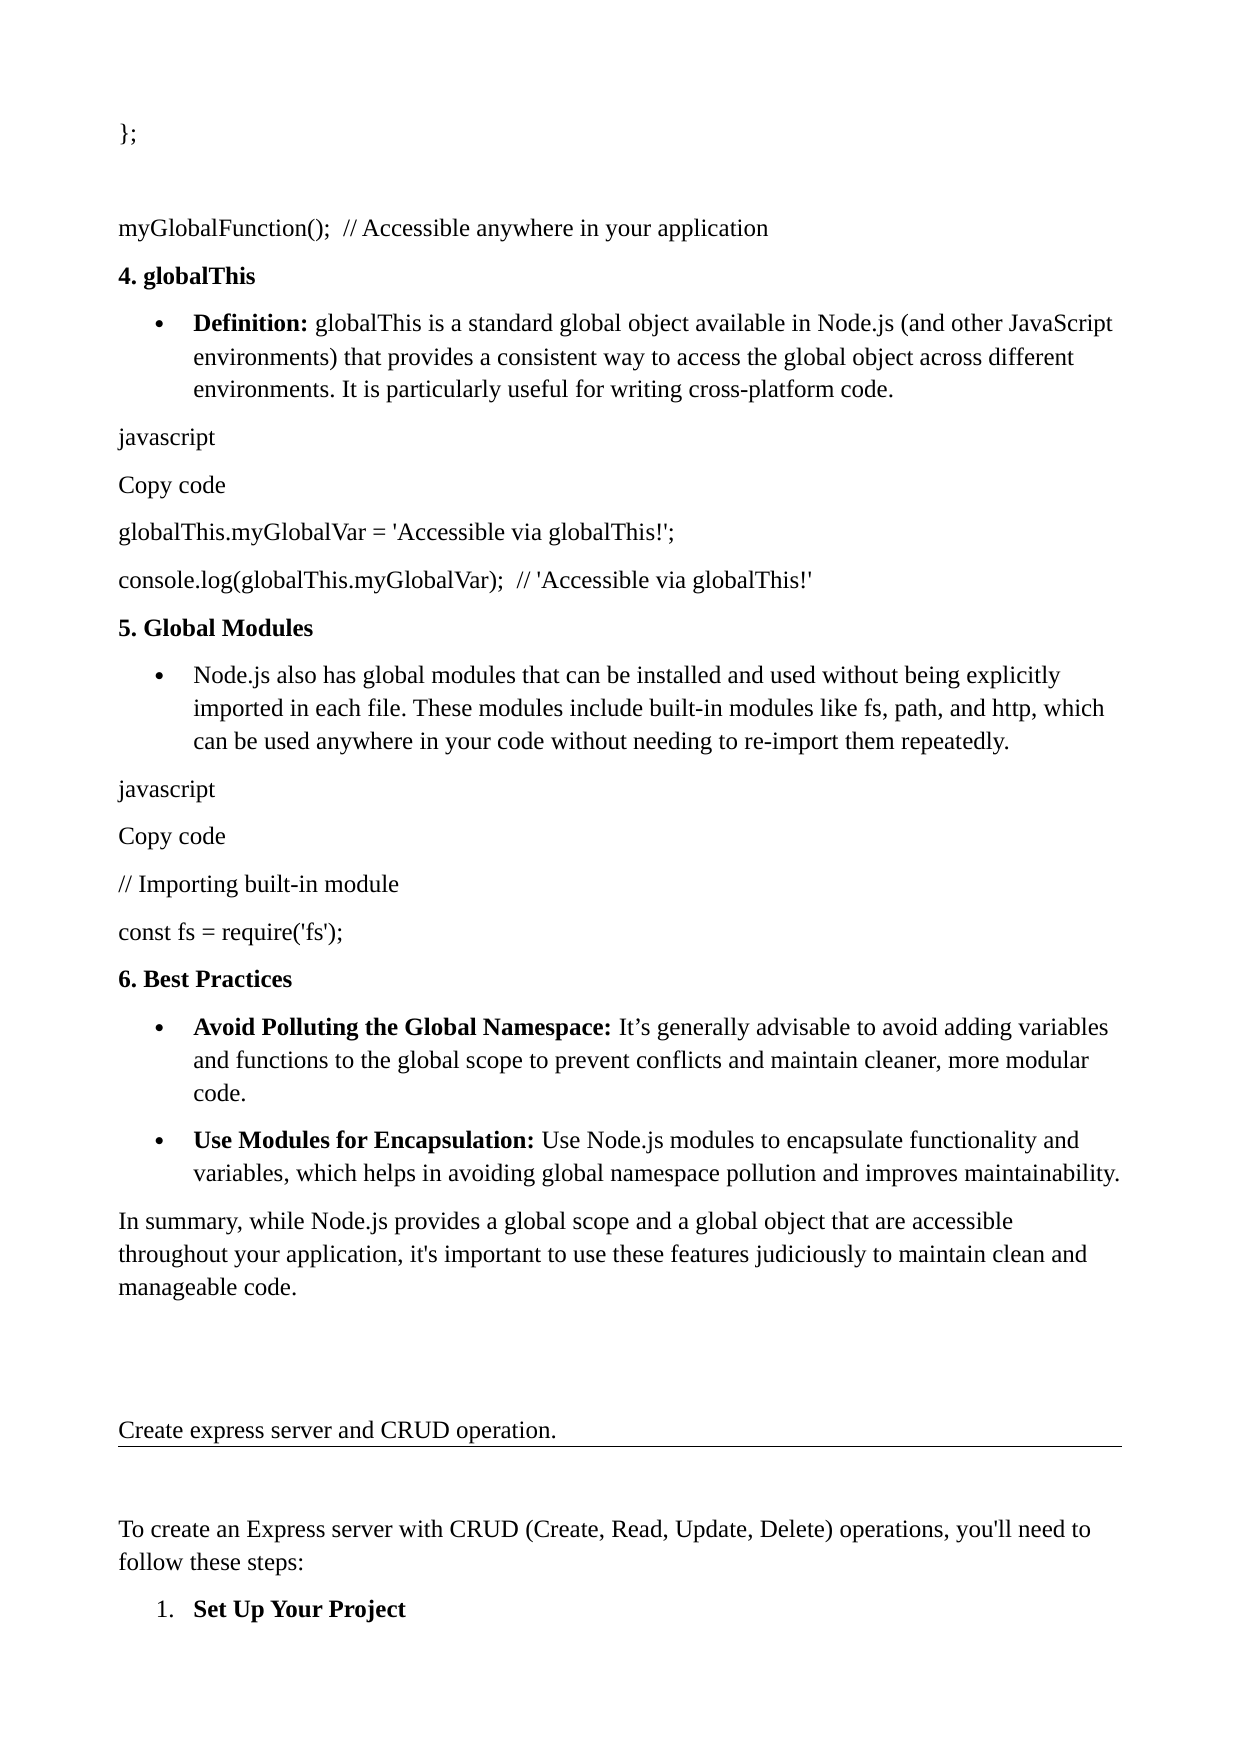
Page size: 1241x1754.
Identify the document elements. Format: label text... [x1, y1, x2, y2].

text javascript [118, 422, 1122, 451]
list Avoid Polluting the Global Namespace: It’s generally advisable to avoid adding variables and functions to the global scope to prevent conflicts and maintain cleaner, more modular code. [156, 1012, 1122, 1107]
text globalThis.myGlobalVar = 'Accessible via globalThis!'; [118, 517, 1122, 546]
text }; [118, 118, 1122, 147]
text Copy code [118, 470, 1122, 498]
text // Importing built-in module [118, 869, 1122, 898]
text myGlobalFunction(); // Accessible anywhere in your application [118, 213, 1122, 242]
text 5. Global Modules [118, 613, 1122, 641]
text const fs = require('fs'); [118, 917, 1122, 945]
text Copy code [118, 821, 1122, 850]
text javascript [118, 774, 1122, 803]
text 4. globalThis [118, 261, 1122, 290]
text In summary, while Node.js provides a global scope and a global object that are accessible throughout your application, it's important to use these features judiciously to maintain clean and manageable code. [118, 1206, 1122, 1301]
list Use Modules for Encapsulation: Use Node.js modules to encapsulate functionality and variables, which helps in avoiding global namespace pollution and improves maintainability. [156, 1126, 1122, 1187]
text 6. Best Practices [118, 964, 1122, 993]
list Set Up Your Project [156, 1594, 1122, 1623]
text Create express server and CRUD operation. [118, 1415, 1122, 1446]
text console.log(globalThis.myGlobalVar); // 'Accessible via globalThis!' [118, 565, 1122, 594]
list Definition: globalThis is a standard global object available in Node.js (and other JavaScript environments) that provides a consistent way to access the global object across different environments. It is particularly useful for writing cross-platform code. [156, 308, 1122, 403]
list Node.js also has global modules that can be installed and used without being explicitly imported in each file. These modules include built-in modules like fs, path, and http, which can be used anywhere in your code without needing to re-import them repeatedly. [156, 660, 1122, 755]
text To create an Express server with CRUD (Create, Read, Update, Delete) operations, you'll need to follow these steps: [118, 1514, 1122, 1576]
